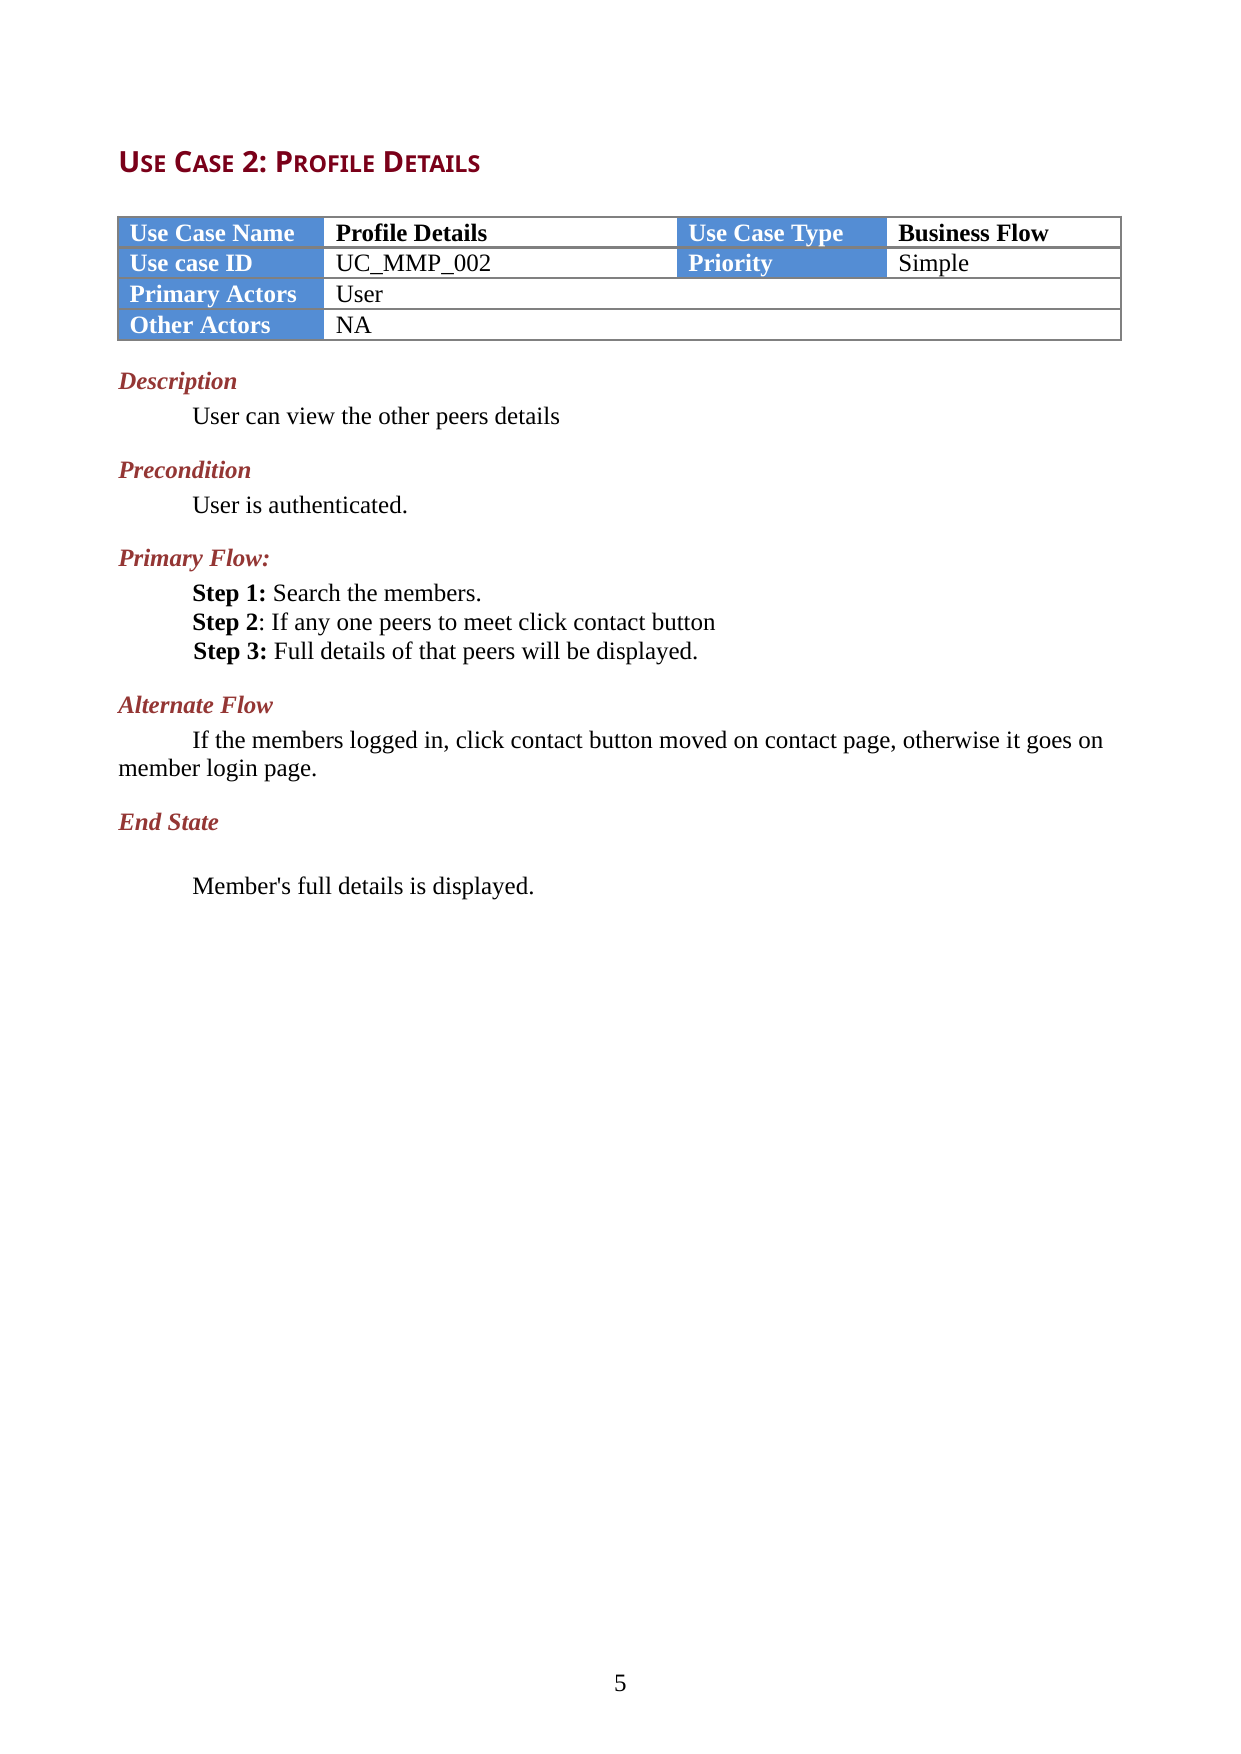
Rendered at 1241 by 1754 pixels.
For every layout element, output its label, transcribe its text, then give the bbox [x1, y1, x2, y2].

table_cell Other Actors [119, 310, 324, 339]
subtitle End State [118, 807, 1122, 836]
subtitle Use Case 2: Profile Details [118, 141, 1122, 181]
table_cell User [324, 279, 1120, 308]
text Step 2: If any one peers to meet click contact button [118, 607, 1122, 636]
subtitle Description [118, 366, 1122, 395]
table_cell Use case ID [119, 249, 324, 277]
text Step 1: Search the members. [118, 578, 1122, 607]
table_header Use Case Type [677, 218, 887, 246]
table_cell NA [324, 310, 1120, 339]
text If the members logged in, click contact button moved on contact page, otherwise it goes on [118, 725, 1122, 753]
table_cell Simple [887, 249, 1120, 277]
table_header Profile Details [324, 218, 677, 246]
table_header Business Flow [887, 218, 1120, 246]
subtitle Primary Flow: [118, 543, 1122, 572]
text Member's full details is displayed. [118, 867, 1122, 901]
table_cell Primary Actors [119, 279, 324, 308]
text User can view the other peers details [118, 401, 1122, 430]
text User is authenticated. [118, 490, 1122, 518]
text member login page. [118, 753, 1122, 782]
table_cell UC_MMP_002 [324, 249, 677, 277]
text Step 3: Full details of that peers will be displayed. [193, 636, 1122, 665]
table_cell Priority [677, 249, 887, 277]
subtitle Alternate Flow [118, 690, 1122, 718]
table_header Use Case Name [119, 218, 324, 246]
subtitle Precondition [118, 455, 1122, 483]
